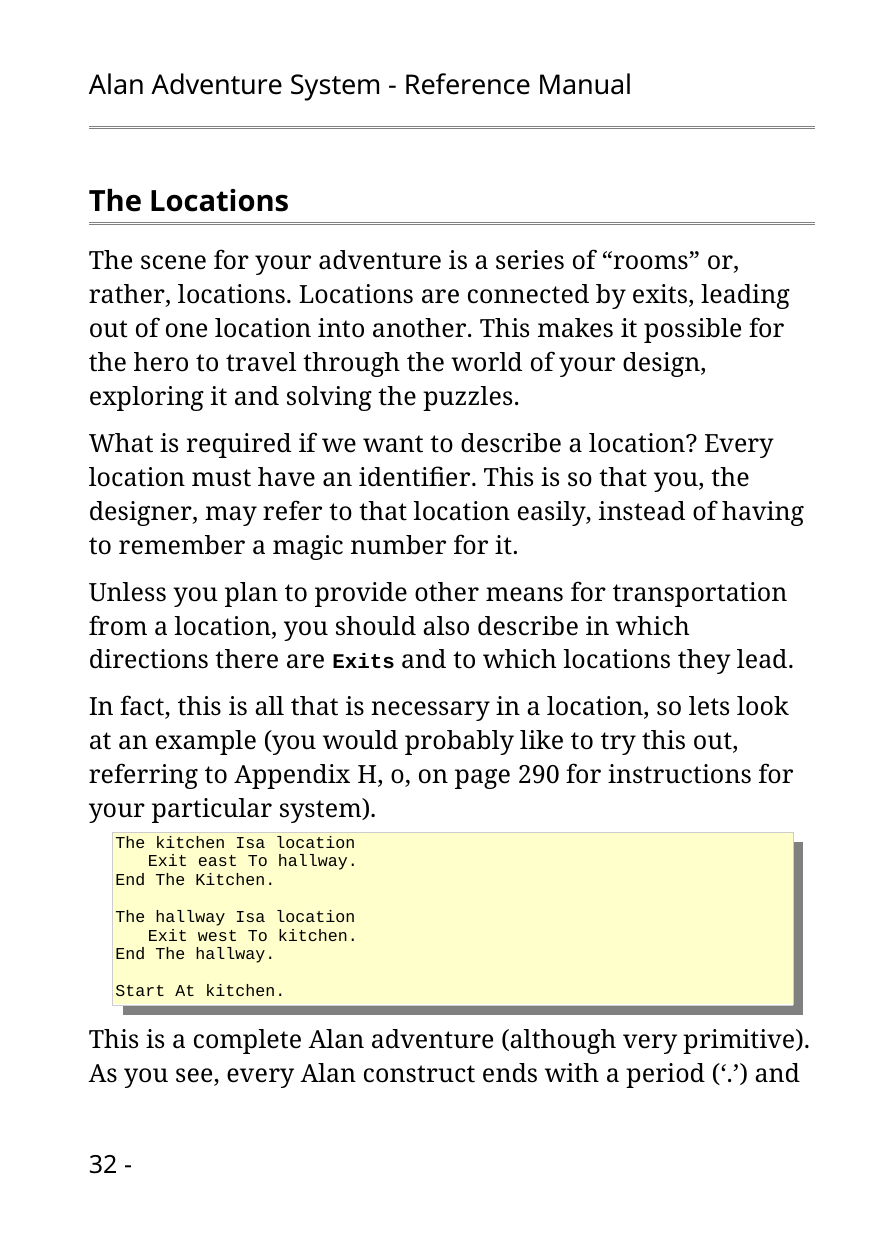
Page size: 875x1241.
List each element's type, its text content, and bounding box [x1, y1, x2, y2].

text Start At kitchen. [113, 961, 793, 1004]
text This is a complete Alan adventure (although very primitive). As you see, eve­ry Alan construct ends with a period (‘.’) and [88, 1022, 815, 1089]
text The scene for your adventure is a series of “rooms” or, rather, locations. Locations are connected by exits, leading out of one location into another. This makes it pos­sible for the hero to travel through the world of your design, exploring it and solving the puzzles. [88, 243, 815, 413]
text The kitchen Isa location Exit east To hallway. End The Kitchen. The hallway Isa location Exit west To kitchen. End The hallway. [113, 833, 793, 961]
subtitle The Locations [88, 180, 815, 224]
text In fact, this is all that is necessary in a location, so lets look at an example (you would probably like to try this out, referring to Appendix H, o, on page 229 for instructions for your particular system). [88, 689, 815, 825]
text What is required if we want to describe a location? Every location must have an identifier. This is so that you, the designer, may refer to that location easily, instead of having to remember a magic number for it. [88, 426, 815, 562]
text Unless you plan to provide other means for transportation from a location, you should also describe in which directions there are Exits and to which locations they lead. [88, 574, 815, 676]
